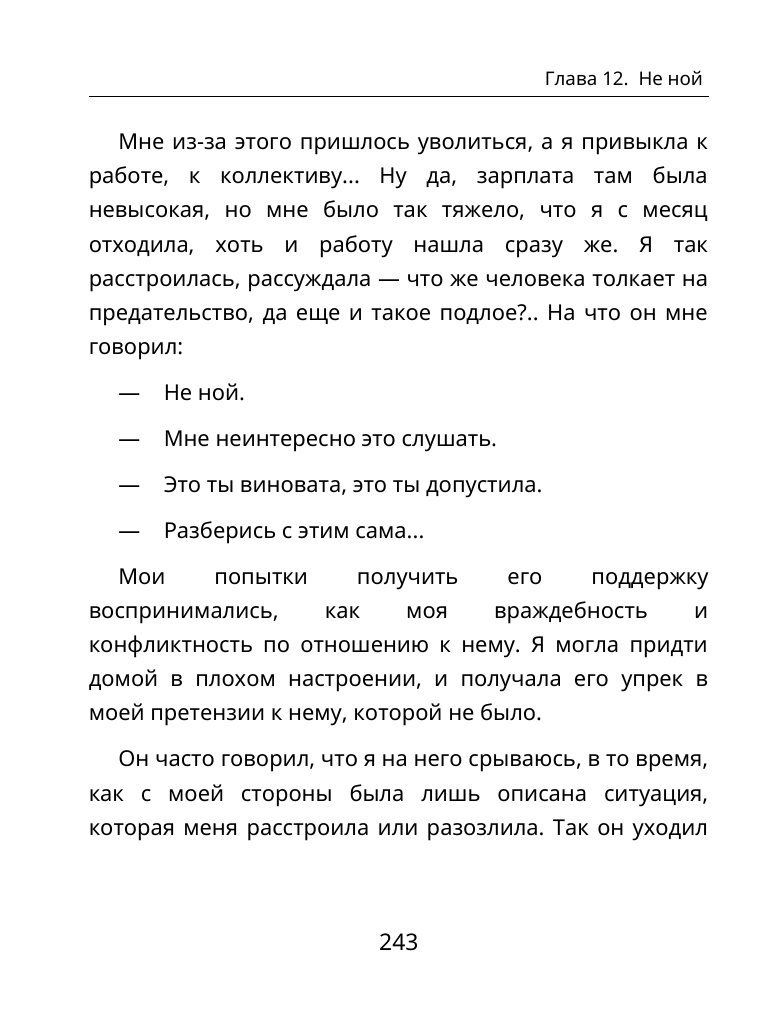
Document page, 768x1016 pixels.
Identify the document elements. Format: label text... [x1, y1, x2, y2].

text Он часто говорил, что я на него срываюсь, в то время, как с моей стороны была лишь описана ситуация, которая меня расстроила или разозлила. Так он уходил [88, 743, 709, 841]
text Мои попытки получить его поддержку воспринимались, как моя враждебность и конфликтность по отношению к нему. Я могла придти домой в плохом настроении, и получала его упрек в моей претензии к нему, которой не было. [88, 561, 709, 727]
list Разберись с этим сама... [88, 515, 709, 544]
list Это ты виновата, это ты допустила. [88, 469, 709, 499]
text Мне из-за этого пришлось уволиться, а я привыкла к работе, к коллективу... Ну да, зарплата там была невысокая, но мне было так тяжело, что я с месяц отходила, хоть и работу нашла сразу же. Я так расстроилась, рассуждала — что же человека толкает на предательство, да еще и такое подлое?.. На что он мне говорил: [88, 126, 709, 361]
list Мне неинтересно это слушать. [88, 423, 709, 453]
list Не ной. [88, 377, 709, 407]
